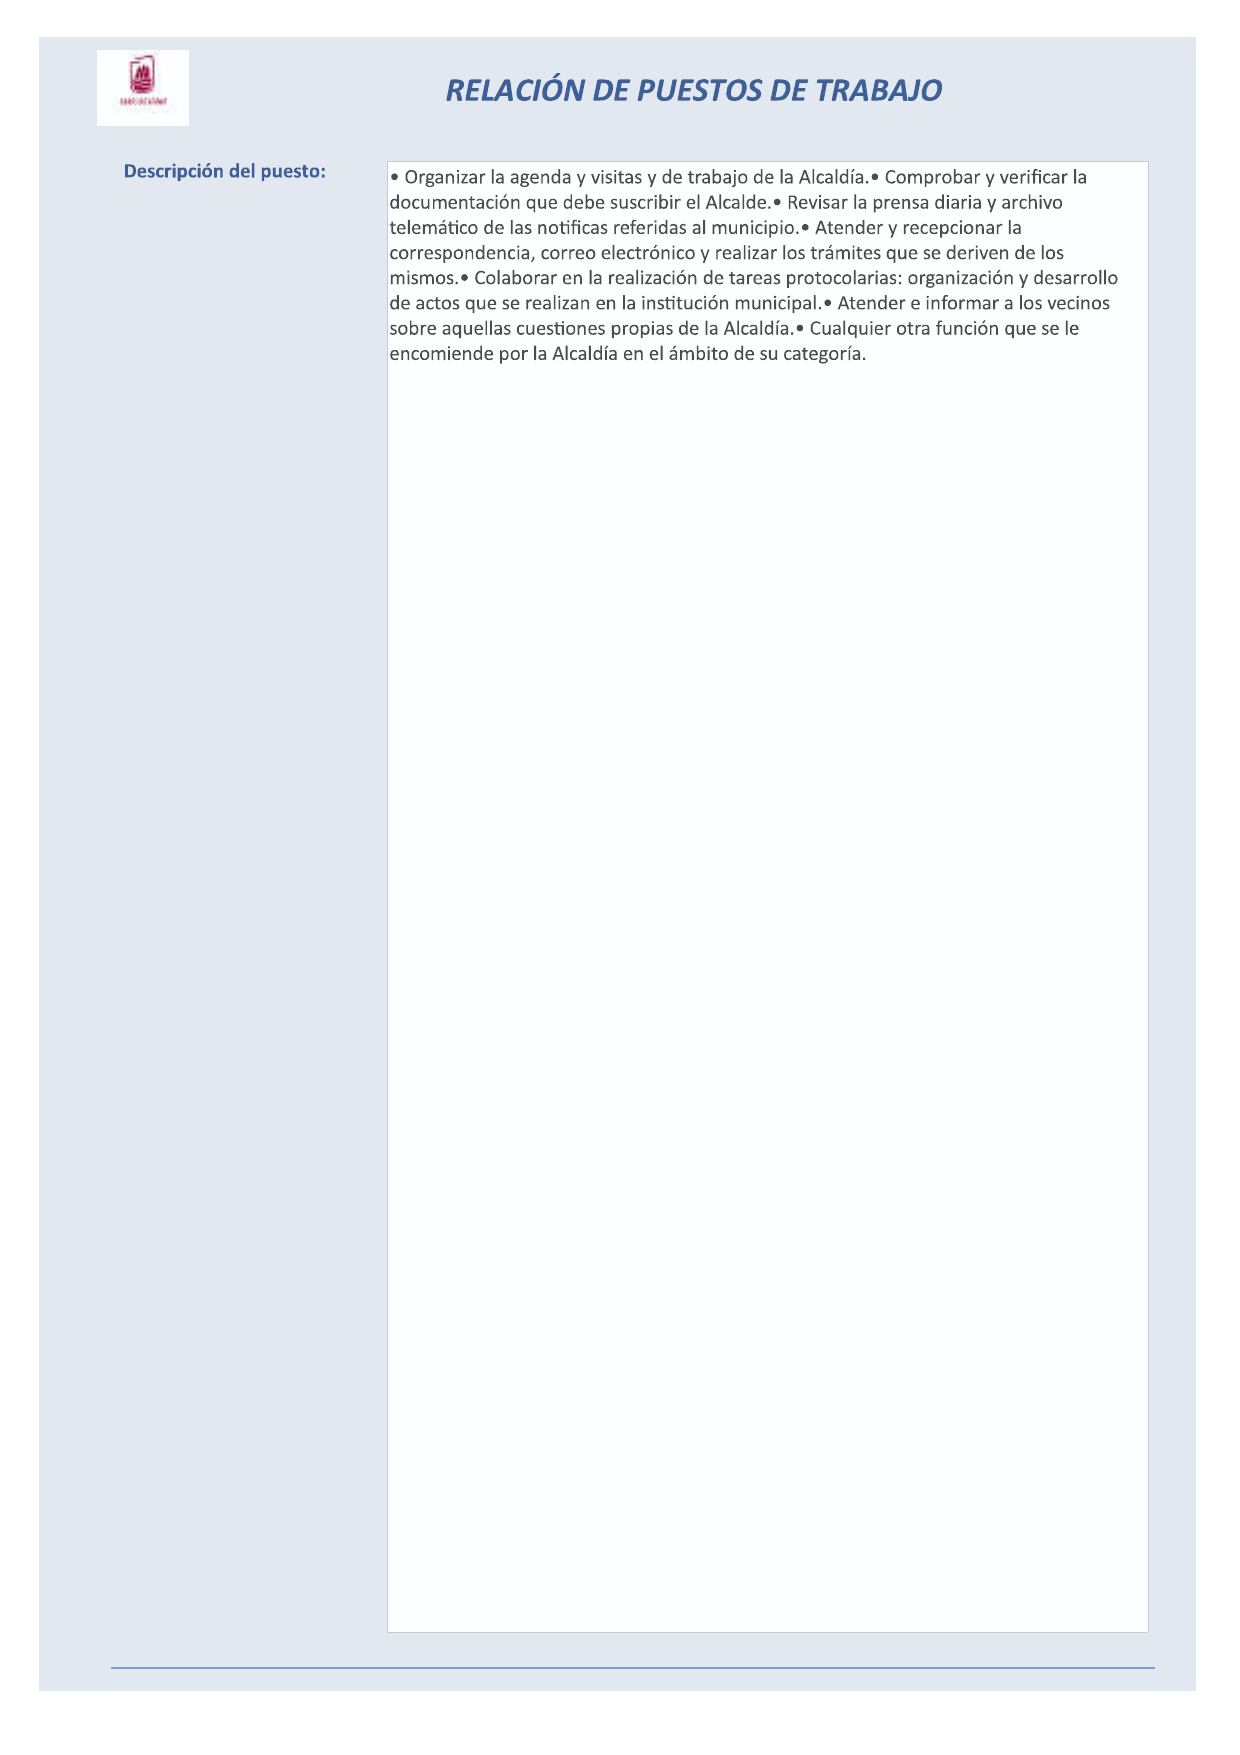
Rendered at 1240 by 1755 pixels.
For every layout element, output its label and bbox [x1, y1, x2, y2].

picture [97, 50, 189, 126]
